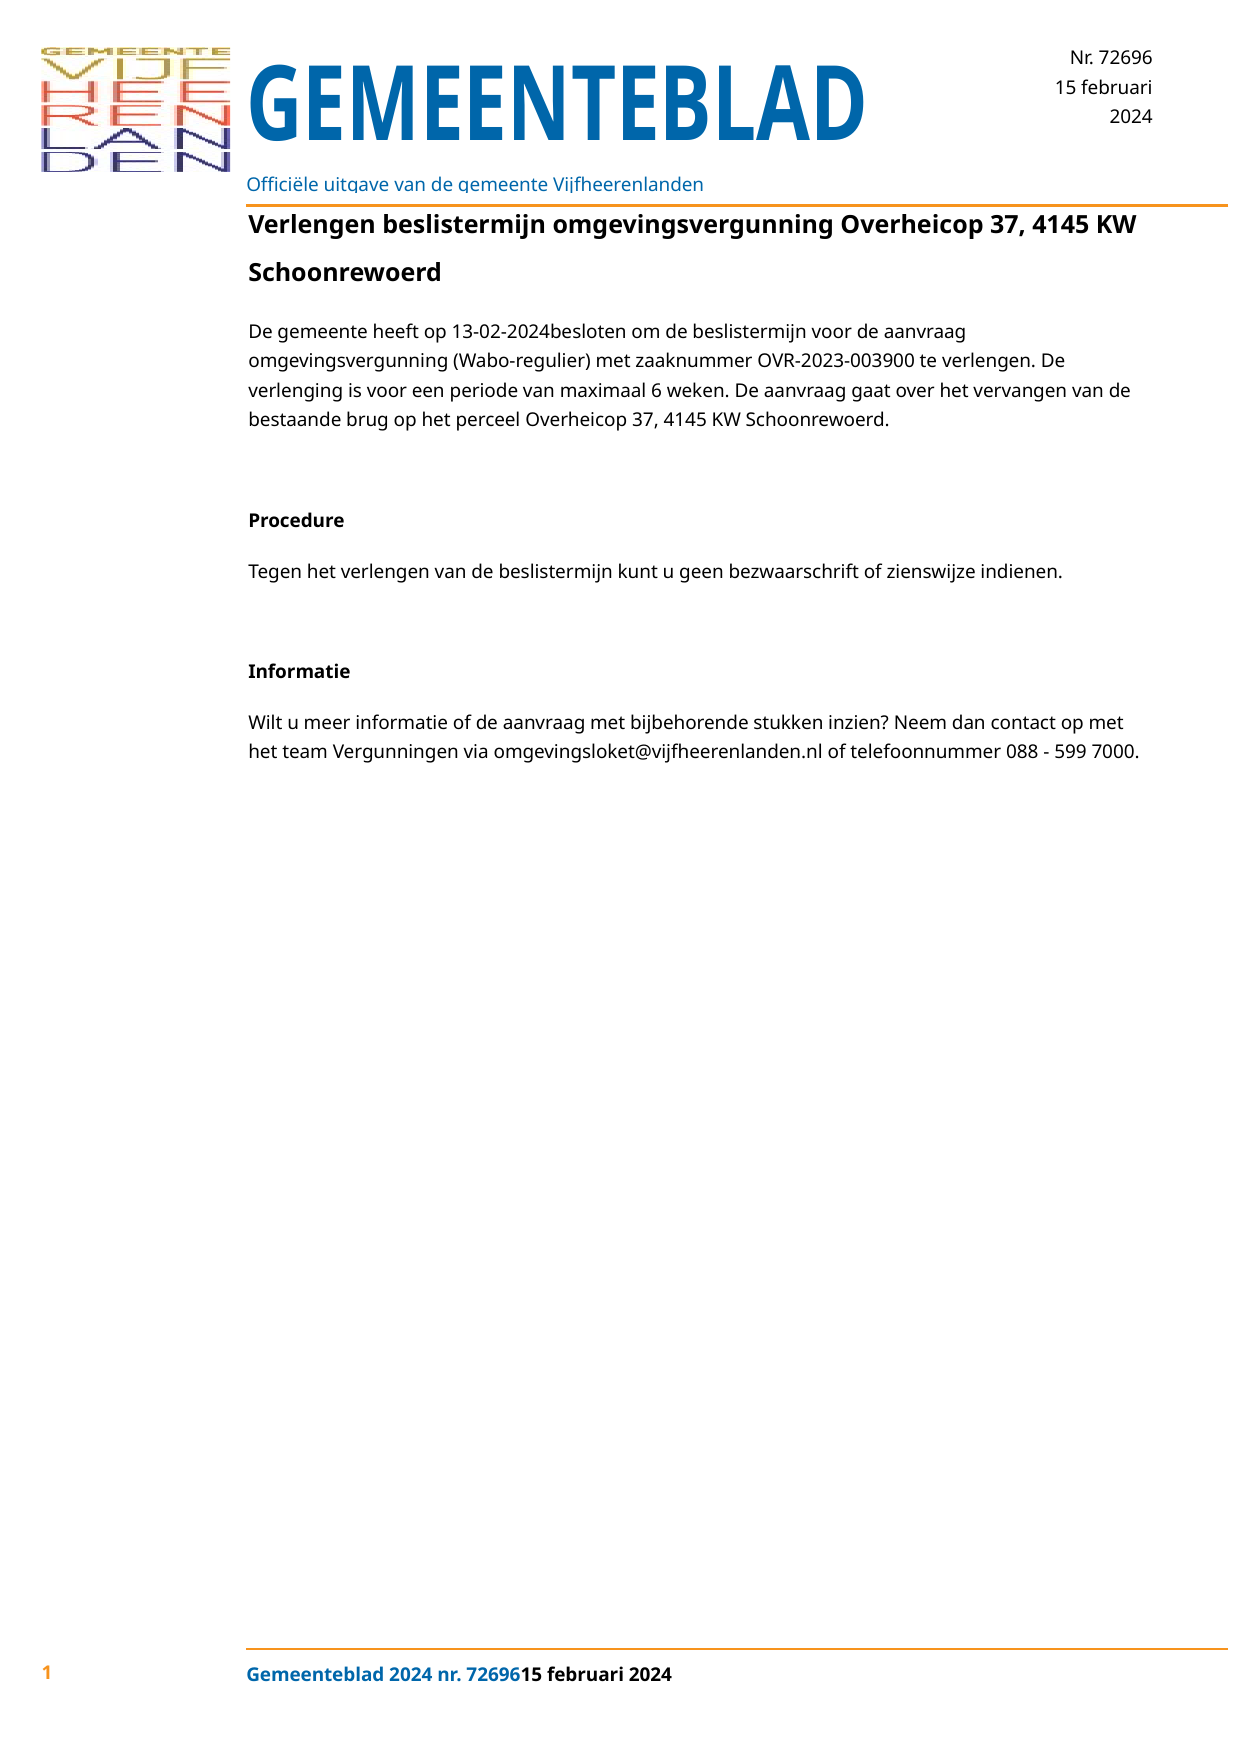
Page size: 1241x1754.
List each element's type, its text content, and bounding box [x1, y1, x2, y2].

text Informatie [248, 659, 1152, 684]
picture [41, 47, 231, 172]
text De gemeente heeft op 13-02-2024besloten om de beslistermijn voor de aanvraag omgevingsvergunning (Wabo-regulier) met zaaknummer OVR-2023-003900 te verlengen. De verlenging is voor een periode van maximaal 6 weken. De aanvraag gaat over het vervangen van de bestaande brug op het perceel Overheicop 37, 4145 KW Schoonrewoerd. [248, 318, 1152, 432]
text Verlengen beslistermijn omgevingsvergunning Overheicop 37, 4145 KW Schoonrewoerd [248, 207, 1152, 288]
text Wilt u meer informatie of de aanvraag met bijbehorende stukken inzien? Neem dan contact op met het team Vergunningen via omgevingsloket@vijfheerenlanden.nl of telefoonnummer 088 - 599 7000. [248, 709, 1152, 764]
text Procedure [248, 507, 1152, 533]
text Tegen het verlengen van de beslistermijn kunt u geen bezwaarschrift of zienswijze indienen. [248, 558, 1152, 584]
